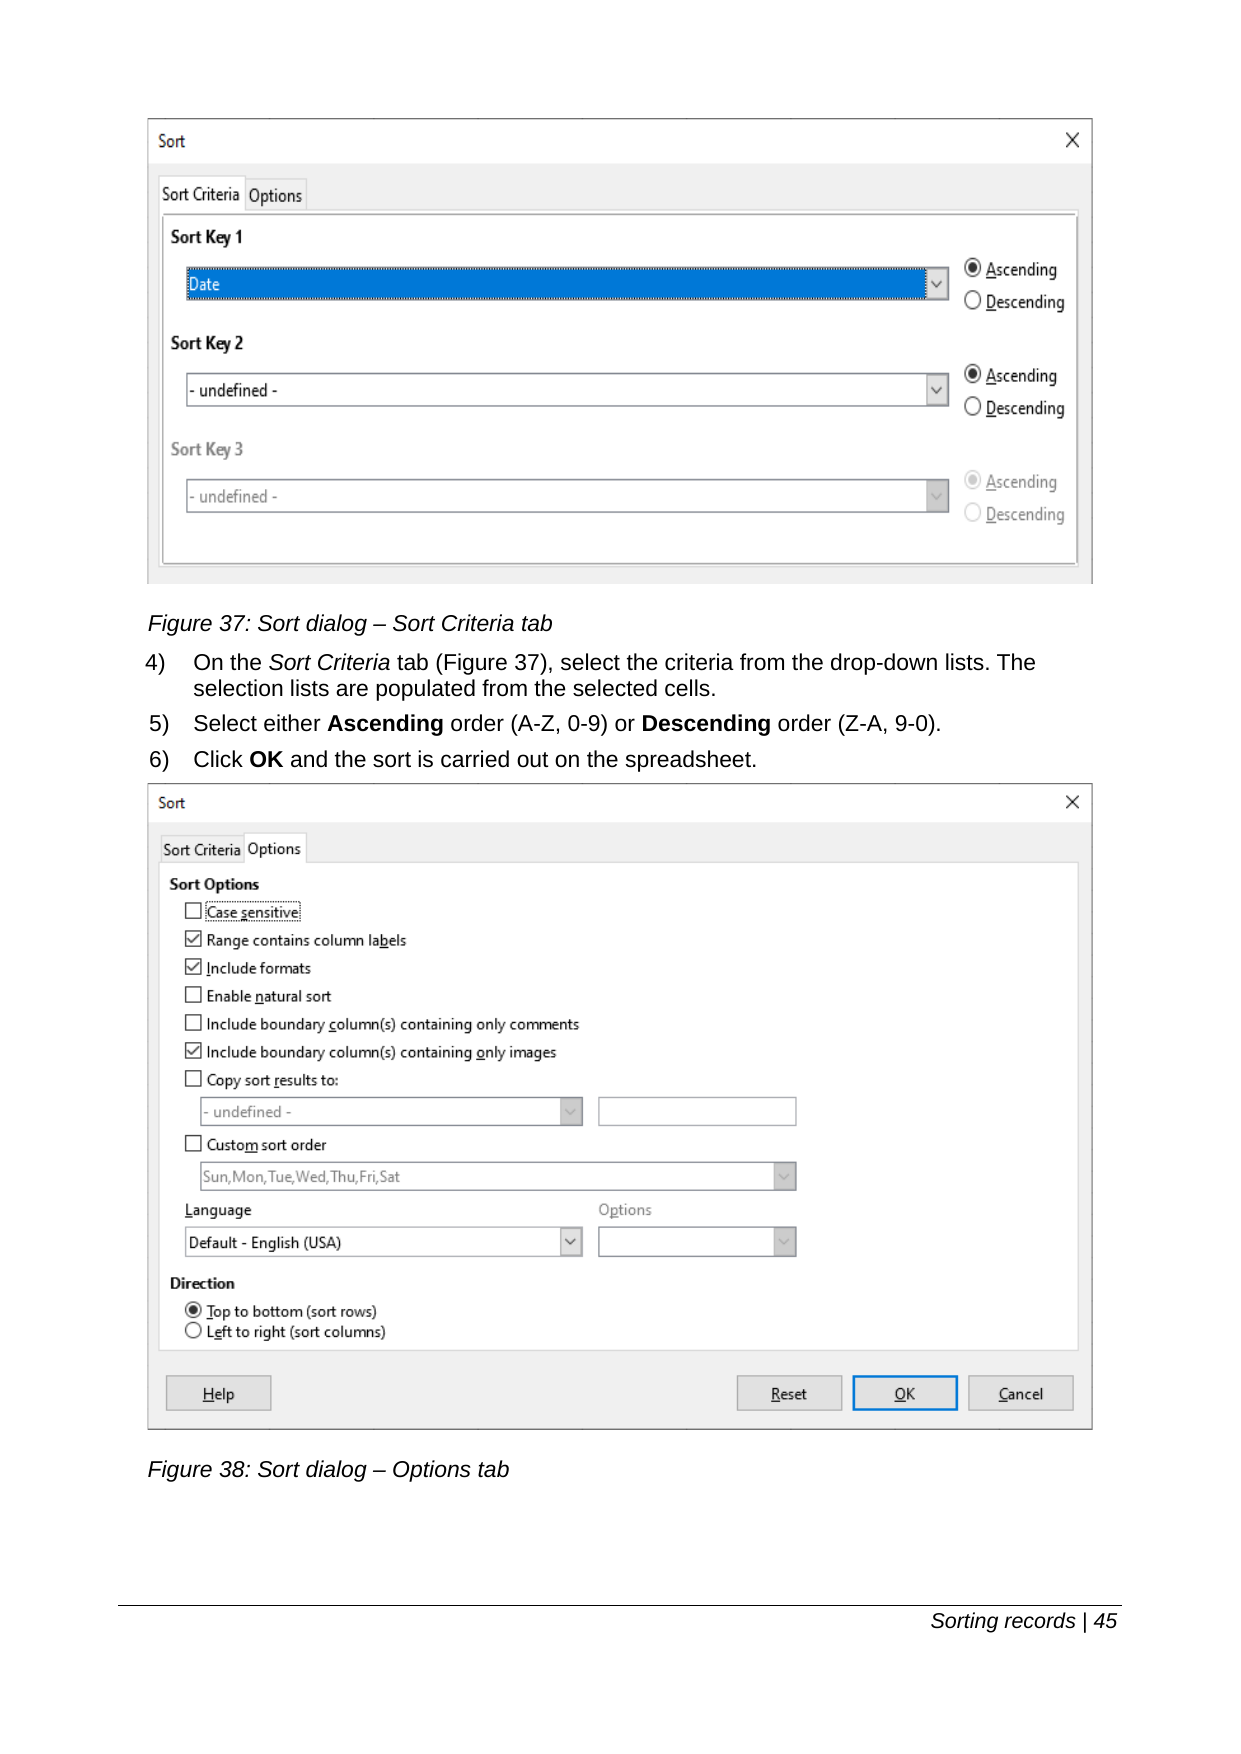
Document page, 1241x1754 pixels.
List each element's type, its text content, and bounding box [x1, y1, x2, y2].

list Click OK and the sort is carried out on the spreadsheet. [169, 746, 1122, 772]
list On the Sort Criteria tab (Figure 37), select the criteria from the drop-down lists. The selection lists are populated from the selected cells. [165, 649, 1122, 701]
text Figure 38: Sort dialog – Options tab [147, 1430, 1093, 1483]
list Select either Ascending order (A-Z, 0-9) or Descending order (Z-A, 9-0). [169, 710, 1122, 737]
text Figure 37: Sort dialog – Sort Criteria tab [148, 584, 1093, 637]
picture [147, 118, 1093, 584]
picture [147, 783, 1093, 1430]
